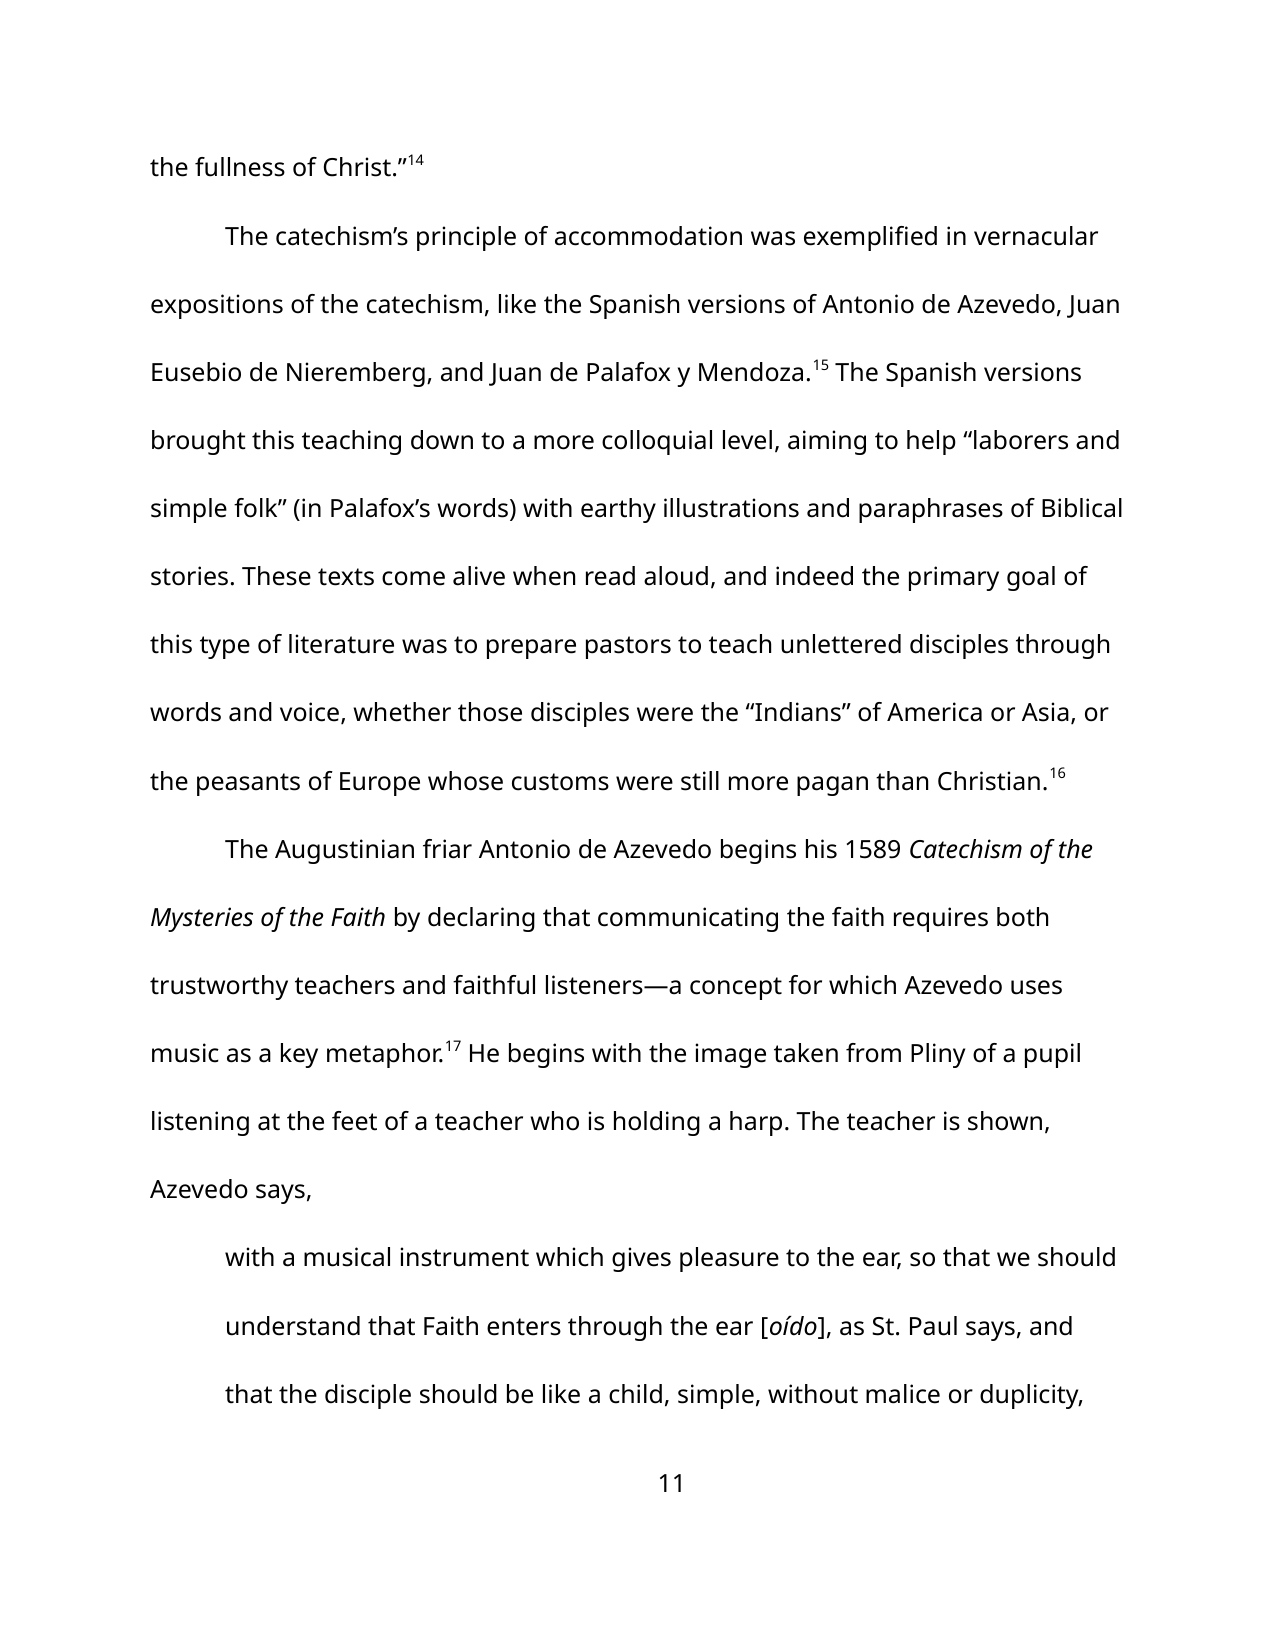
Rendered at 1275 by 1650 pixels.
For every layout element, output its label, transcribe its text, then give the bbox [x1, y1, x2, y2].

text The catechism’s principle of accommodation was exemplified in vernacular expositions of the catechism, like the Spanish versions of Antonio de Azevedo, Juan Eusebio de Nieremberg, and Juan de Palafox y Mendoza. The Spanish versions brought this teaching down to a more colloquial level, aiming to help “laborers and simple folk” (in Palafox’s words) with earthy illustrations and paraphrases of Biblical stories. These texts come alive when read aloud, and indeed the primary goal of this type of literature was to prepare pastors to teach unlettered disciples through words and voice, whether those disciples were the “Indians” of America or Asia, or the peasants of Europe whose customs were still more pagan than Christian. [150, 218, 1125, 797]
text with a musical instrument which gives pleasure to the ear, so that we should understand that Faith enters through the ear [oído], as St. Paul says, and that the disciple should be like a child, simple, without malice or duplicity, [225, 1240, 1125, 1410]
text the fullness of Christ.” [150, 150, 1125, 184]
text The Augustinian friar Antonio de Azevedo begins his 1589 Catechism of the Mysteries of the Faith by declaring that communicating the faith requires both trustworthy teachers and faithful listeners—a concept for which Azevedo uses music as a key metaphor. He begins with the image taken from Pliny of a pupil listening at the feet of a teacher who is holding a harp. The teacher is shown, Azevedo says, [150, 831, 1125, 1206]
